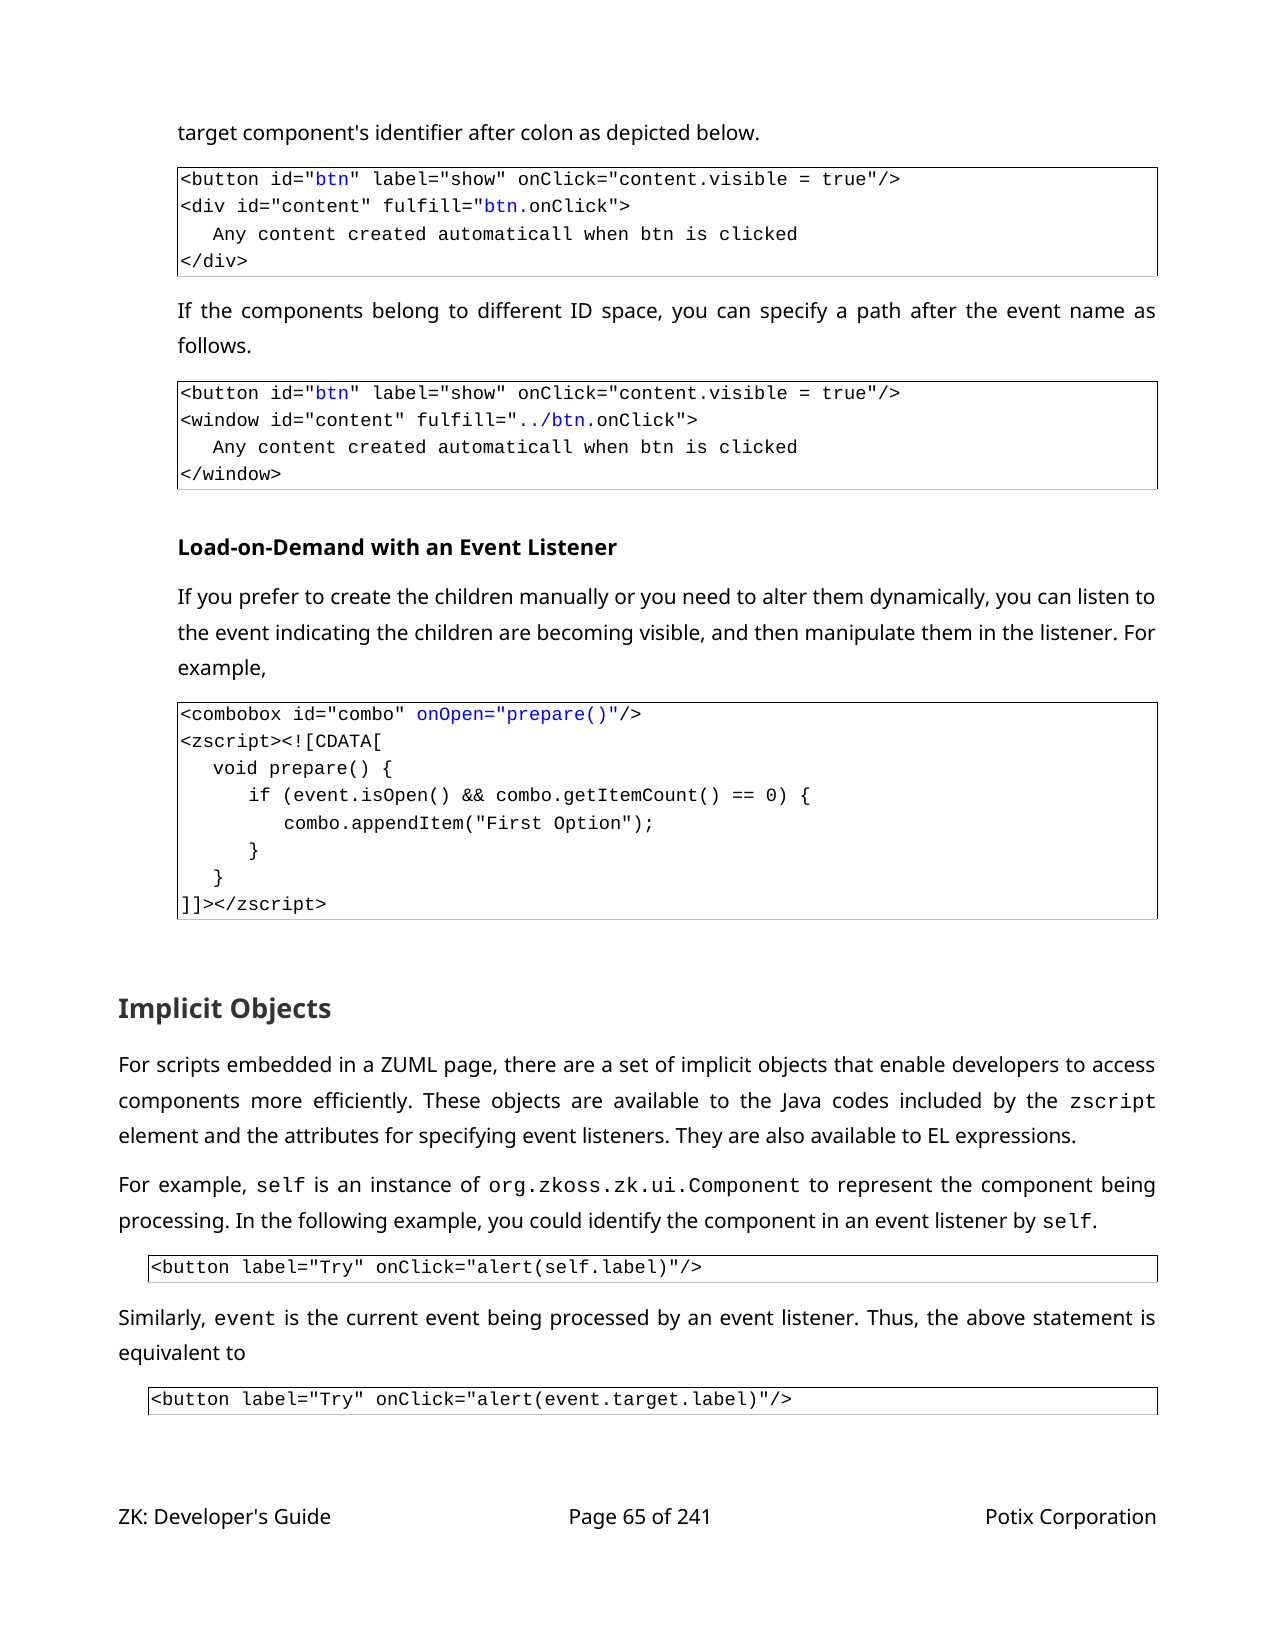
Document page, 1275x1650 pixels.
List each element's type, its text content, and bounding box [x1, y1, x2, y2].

text <window id="content" fulfill="../btn.onClick"> [178, 408, 1157, 432]
text if (event.isOpen() && combo.getItemCount() == 0) { [178, 783, 1157, 808]
text If you prefer to create the children manually or you need to alter them dynamically, you can listen to the event indicating the children are becoming visible, and then manipulate them in the listener. For example, [177, 582, 1157, 681]
text For example, self is an instance of org.zkoss.zk.ui.Component to represent the component being processing. In the following example, you could identify the component in an event listener by self. [118, 1170, 1157, 1234]
text <zscript><![CDATA[ [178, 729, 1157, 753]
text <combobox id="combo" onOpen="prepare()"/> [178, 703, 1157, 726]
text </window> [178, 462, 1157, 489]
text <button label="Try" onClick="alert(event.target.label)"/> [149, 1388, 1157, 1414]
text <div id="content" fulfill="btn.onClick"> [178, 194, 1157, 218]
text Similarly, event is the current event being processed by an event listener. Thus, the above statement is equivalent to [118, 1303, 1157, 1367]
text <button label="Try" onClick="alert(self.label)"/> [149, 1256, 1157, 1282]
text ]]></zscript> [178, 892, 1157, 919]
text Any content created automaticall when btn is clicked [178, 435, 1157, 459]
text </div> [178, 248, 1157, 276]
text For scripts embedded in a ZUML page, there are a set of implicit objects that enable developers to access components more efficiently. These objects are available to the Java codes included by the zscript element and the attributes for specifying event listeners. They are also available to EL expressions. [118, 1051, 1157, 1149]
text If the components belong to different ID space, you can specify a path after the event name as follows. [177, 296, 1157, 360]
text } [178, 865, 1157, 889]
text target component's identifier after colon as depicted below. [177, 118, 1157, 146]
text void prepare() { [178, 756, 1157, 780]
text } [178, 838, 1157, 862]
text Any content created automaticall when btn is clicked [178, 221, 1157, 246]
text combo.appendItem("First Option"); [178, 811, 1157, 835]
subtitle Load-on-Demand with an Event Listener [177, 532, 1157, 562]
text <button id="btn" label="show" onClick="content.visible = true"/> [178, 168, 1157, 191]
subtitle Implicit Objects [118, 990, 1157, 1027]
text <button id="btn" label="show" onClick="content.visible = true"/> [178, 382, 1157, 405]
